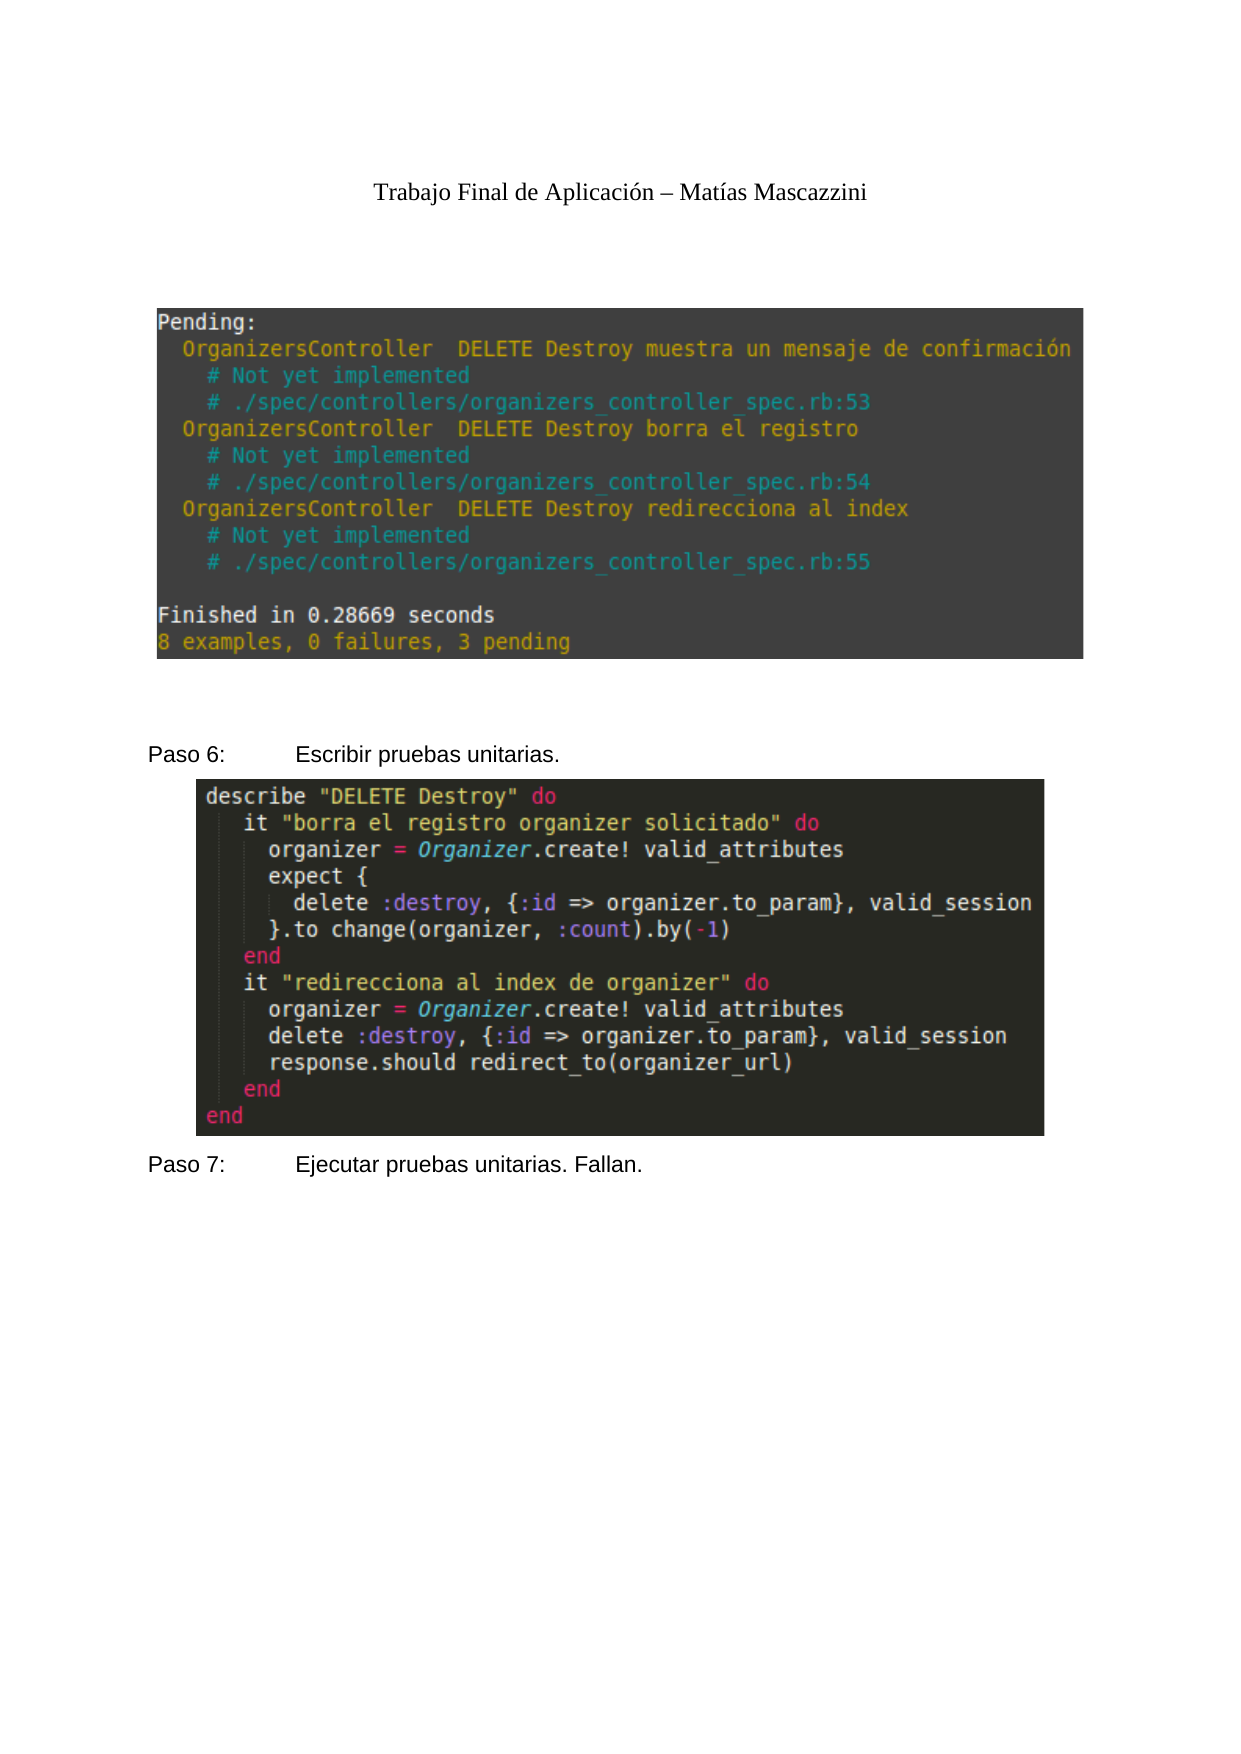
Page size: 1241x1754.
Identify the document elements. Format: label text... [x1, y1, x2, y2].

list Escribir pruebas unitarias. [148, 741, 1093, 767]
list Ejecutar pruebas unitarias. Fallan. [148, 1151, 1093, 1177]
picture [156, 308, 1084, 659]
picture [196, 779, 1045, 1136]
